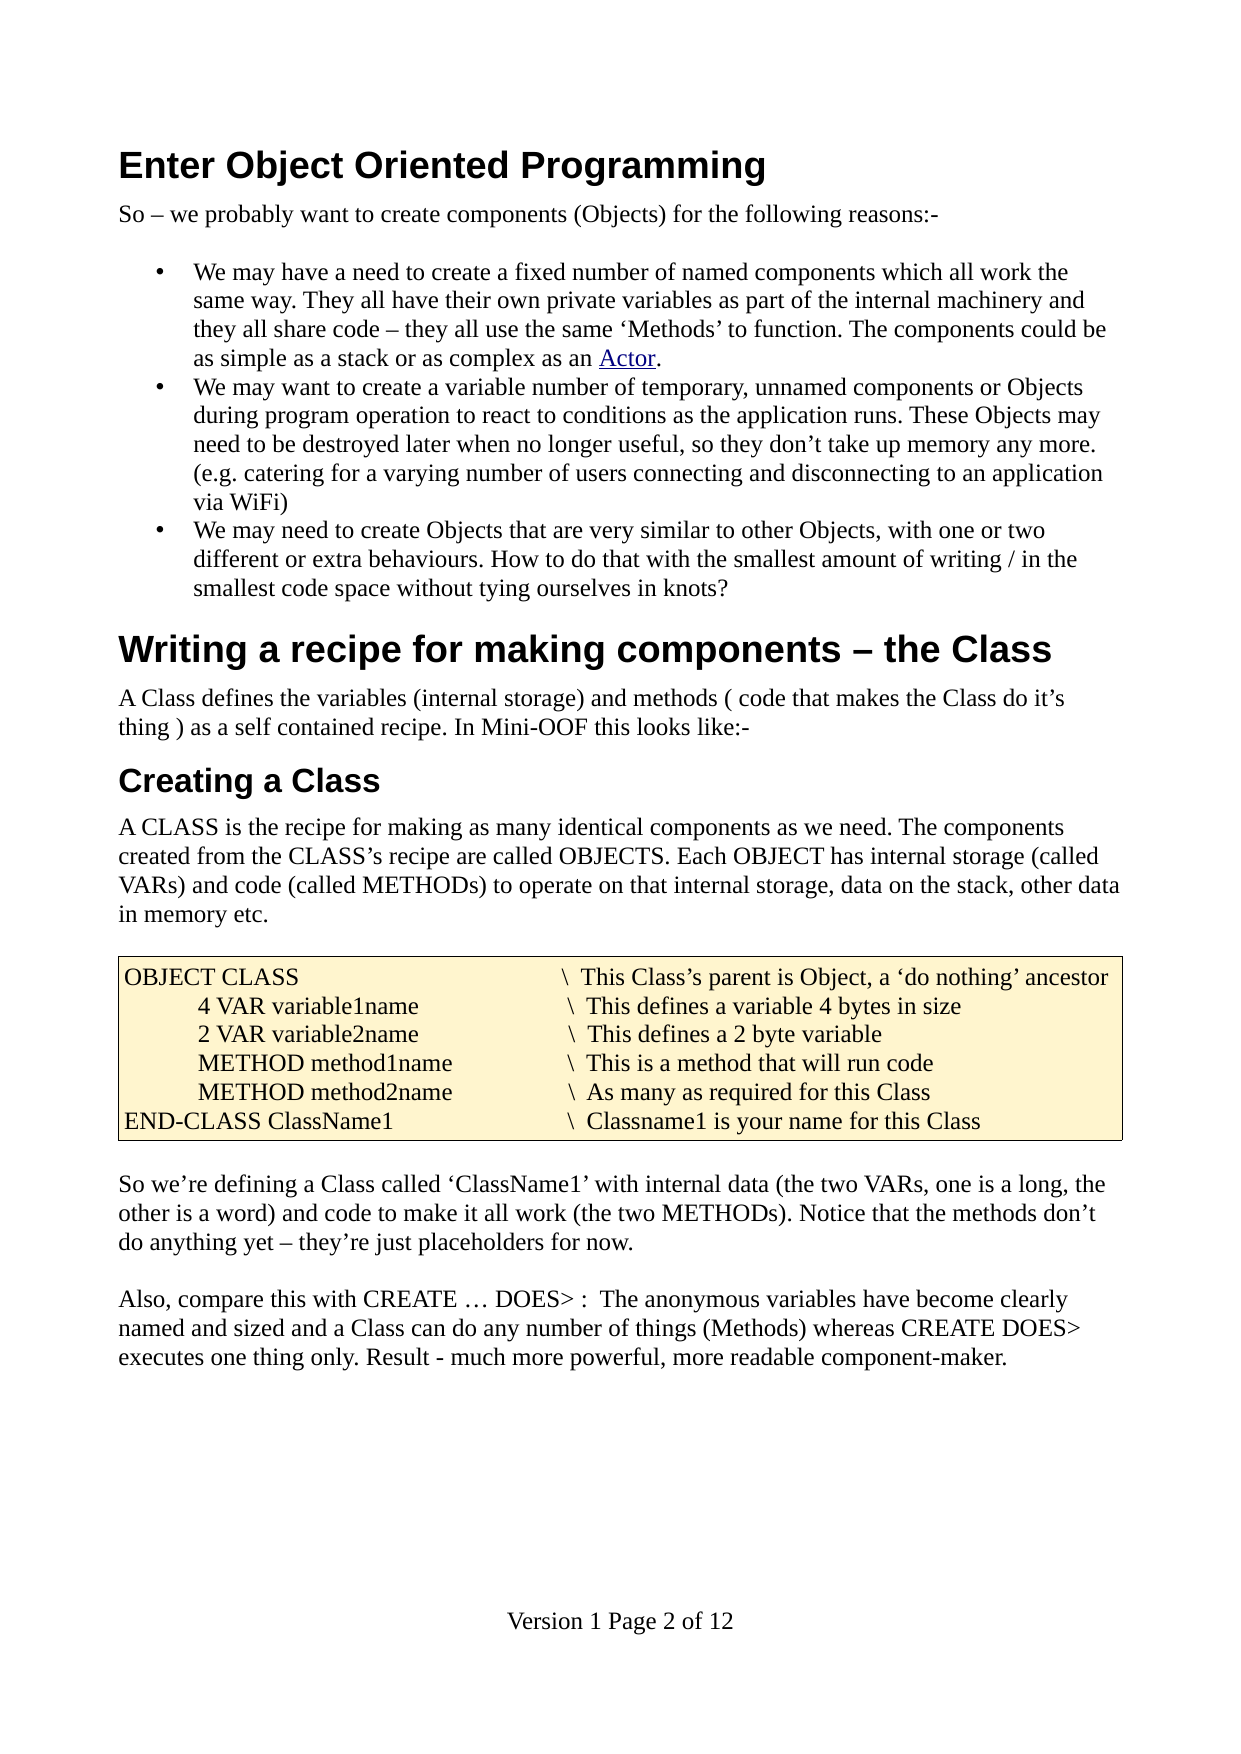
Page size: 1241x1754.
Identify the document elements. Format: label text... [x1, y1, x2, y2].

text A Class defines the variables (internal storage) and methods ( code that makes the Class do it’s thing ) as a self contained recipe. In Mini-OOF this looks like:- [118, 683, 1122, 740]
list We may have a need to create a fixed number of named components which all work the same way. They all have their own private variables as part of the internal machinery and they all share code – they all use the same ‘Methods’ to function. The components could be as simple as a stack or as complex as an Actor. [156, 257, 1122, 372]
text So – we probably want to create components (Objects) for the following reasons:- [118, 199, 1122, 228]
list We may want to create a variable number of temporary, unnamed components or Objects during program operation to react to conditions as the application runs. These Objects may need to be destroyed later when no longer useful, so they don’t take up memory any more. (e.g. catering for a varying number of users connecting and disconnecting to an application via WiFi) [156, 372, 1122, 516]
subtitle Enter Object Oriented Programming [118, 143, 1122, 187]
subtitle Creating a Class [118, 761, 1122, 800]
text So we’re defining a Class called ‘ClassName1’ with internal data (the two VARs, one is a long, the other is a word) and code to make it all work (the two METHODs). Notice that the methods don’t do anything yet – they’re just placeholders for now. [118, 1169, 1122, 1255]
table_header OBJECT CLASS \ This Class’s parent is Object, a ‘do nothing’ ancestor 4 VAR variable1name \ This defines a variable 4 bytes in size 2 VAR variable2name \ This defines a 2 byte variable METHOD method1name \ This is a method that will run code METHOD method2name \ As many as required for this Class END-CLASS ClassName1 \ Classname1 is your name for this Class [119, 957, 1122, 1140]
text Also, compare this with CREATE … DOES> : The anonymous variables have become clearly named and sized and a Class can do any number of things (Methods) whereas CREATE DOES> executes one thing only. Result - much more powerful, more readable component-maker. [118, 1284, 1122, 1370]
subtitle Writing a recipe for making components – the Class [118, 627, 1122, 670]
text A CLASS is the recipe for making as many identical components as we need. The components created from the CLASS’s recipe are called OBJECTS. Each OBJECT has internal storage (called VARs) and code (called METHODs) to operate on that internal storage, data on the stack, other data in memory etc. [118, 812, 1122, 927]
list We may need to create Objects that are very similar to other Objects, with one or two different or extra behaviours. How to do that with the smallest amount of writing / in the smallest code space without tying ourselves in knots? [156, 516, 1122, 602]
